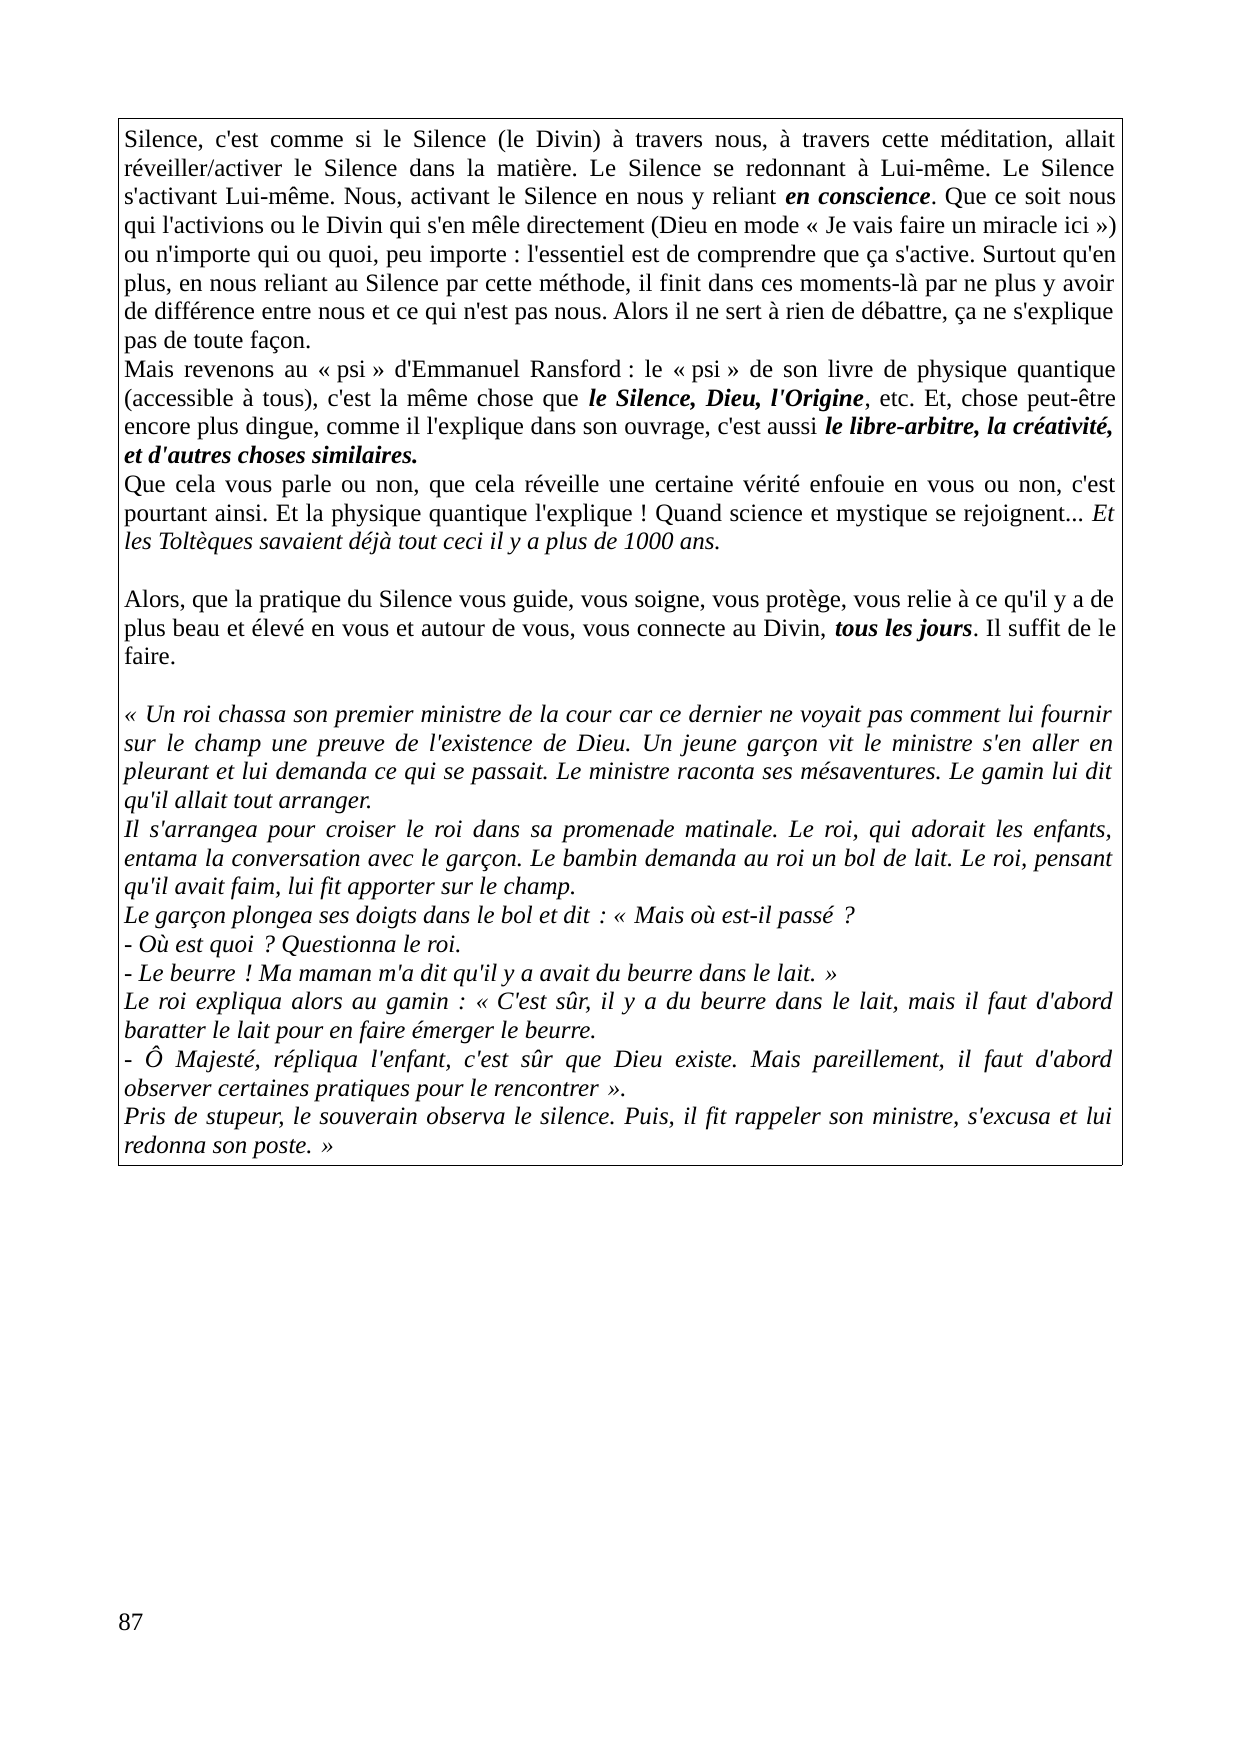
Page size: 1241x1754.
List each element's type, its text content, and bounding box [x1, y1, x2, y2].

table_header Silence, c'est comme si le Silence (le Divin) à travers nous, à travers cette méditation, allait réveiller/activer le Silence dans la matière. Le Silence se redonnant à Lui-même. Le Silence s'activant Lui-même. Nous, activant le Silence en nous y reliant en conscience. Que ce soit nous qui l'activions ou le Divin qui s'en mêle directement (Dieu en mode « Je vais faire un miracle ici ») ou n'importe qui ou quoi, peu importe : l'essentiel est de comprendre que ça s'active. Surtout qu'en plus, en nous reliant au Silence par cette méthode, il finit dans ces moments-là par ne plus y avoir de différence entre nous et ce qui n'est pas nous. Alors il ne sert à rien de débattre, ça ne s'explique pas de toute façon. Mais revenons au « psi » d'Emmanuel Ransford : le « psi » de son livre de physique quantique (accessible à tous), c'est la même chose que le Silence, Dieu, l'Origine, etc. Et, chose peut-être encore plus dingue, comme il l'explique dans son ouvrage, c'est aussi le libre-arbitre, la créativité, et d'autres choses similaires. Que cela vous parle ou non, que cela réveille une certaine vérité enfouie en vous ou non, c'est pourtant ainsi. Et la physique quantique l'explique ! Quand science et mystique se rejoignent... Et les Toltèques savaient déjà tout ceci il y a plus de 1000 ans. Alors, que la pratique du Silence vous guide, vous soigne, vous protège, vous relie à ce qu'il y a de plus beau et élevé en vous et autour de vous, vous connecte au Divin, tous les jours. Il suffit de le faire. « Un roi chassa son premier ministre de la cour car ce dernier ne voyait pas comment lui fournir sur le champ une preuve de l'existence de Dieu. Un jeune garçon vit le ministre s'en aller en pleurant et lui demanda ce qui se passait. Le ministre raconta ses mésaventures. Le gamin lui dit qu'il allait tout arranger. Il s'arrangea pour croiser le roi dans sa promenade matinale. Le roi, qui adorait les enfants, entama la conversation avec le garçon. Le bambin demanda au roi un bol de lait. Le roi, pensant qu'il avait faim, lui fit apporter sur le champ. Le garçon plongea ses doigts dans le bol et dit : « Mais où est-il passé ? - Où est quoi ? Questionna le roi. - Le beurre ! Ma maman m'a dit qu'il y a avait du beurre dans le lait. » Le roi expliqua alors au gamin : « C'est sûr, il y a du beurre dans le lait, mais il faut d'abord baratter le lait pour en faire émerger le beurre. - Ô Majesté, répliqua l'enfant, c'est sûr que Dieu existe. Mais pareillement, il faut d'abord observer certaines pratiques pour le rencontrer ». Pris de stupeur, le souverain observa le silence. Puis, il fit rappeler son ministre, s'excusa et lui redonna son poste. » [119, 119, 1122, 1165]
